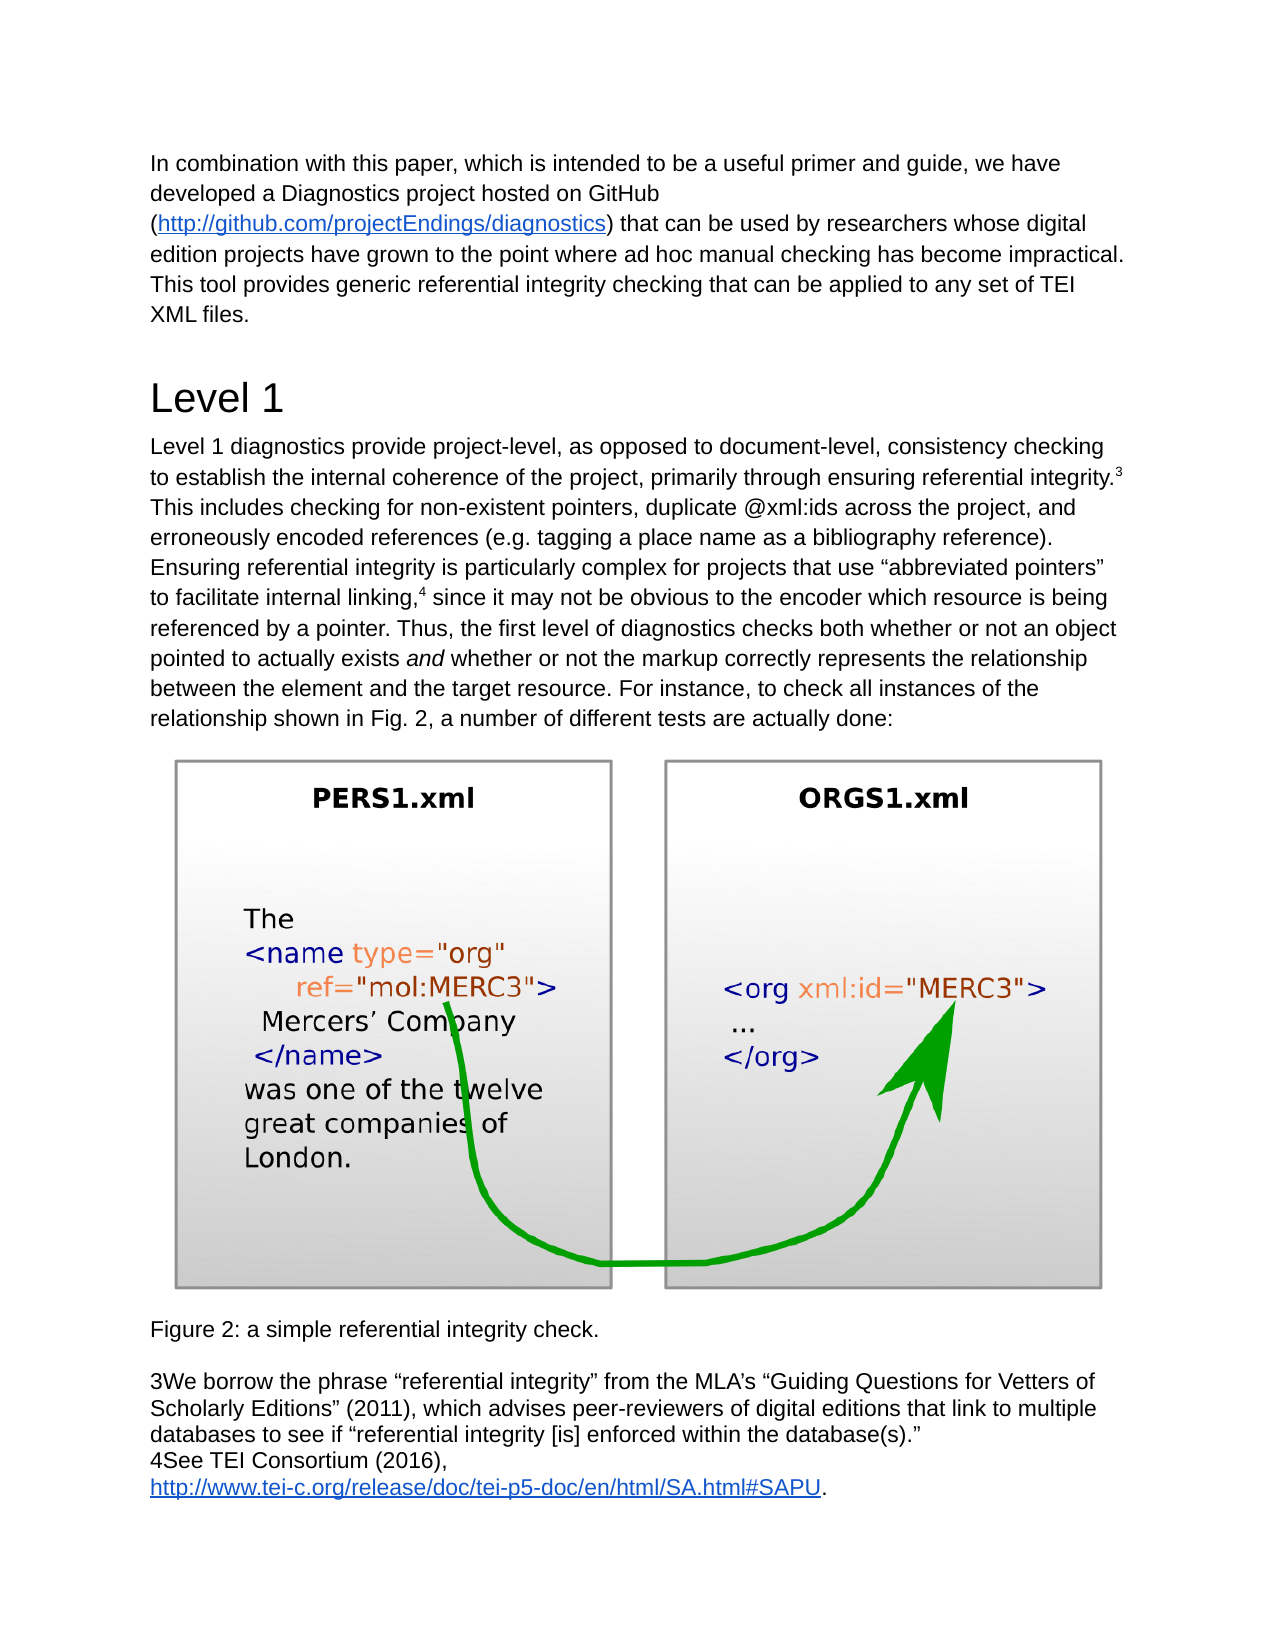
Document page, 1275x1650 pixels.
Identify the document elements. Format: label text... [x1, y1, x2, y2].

text Level 1 diagnostics provide project-level, as opposed to document-level, consistency checking to establish the internal coherence of the project, primarily through ensuring referential integrity. This includes checking for non-existent pointers, duplicate @xml:ids across the project, and erroneously encoded references (e.g. tagging a place name as a bibliography reference). Ensuring referential integrity is particularly complex for projects that use “abbreviated pointers” to facilitate internal linking, since it may not be obvious to the encoder which resource is being referenced by a pointer. Thus, the first level of diagnostics checks both whether or not an object pointed to actually exists and whether or not the markup correctly represents the relationship between the element and the target resource. For instance, to check all instances of the relationship shown in Fig. 2, a number of different tests are actually done: [150, 433, 1125, 732]
text In combination with this paper, which is intended to be a useful primer and guide, we have developed a Diagnostics project hosted on GitHub (http://github.com/projectEndings/diagnostics) that can be used by researchers whose digital edition projects have grown to the point where ad hoc manual checking has become impractical. This tool provides generic referential integrity checking that can be applied to any set of TEI XML files. [150, 150, 1125, 327]
text We borrow the phrase “referential integrity” from the MLA’s “Guiding Questions for Vetters of Scholarly Editions” (2011), which advises peer-reviewers of digital editions that link to multiple databases to see if “referential integrity [is] enforced within the database(s).” [150, 1368, 1125, 1447]
text Figure 2: a simple referential integrity check. [150, 1316, 1125, 1343]
picture [150, 735, 1125, 1313]
subtitle Level 1 [150, 373, 1125, 421]
text See TEI Consortium (2016), http://www.tei-c.org/release/doc/tei-p5-doc/en/html/SA.html#SAPU. [150, 1447, 1125, 1500]
